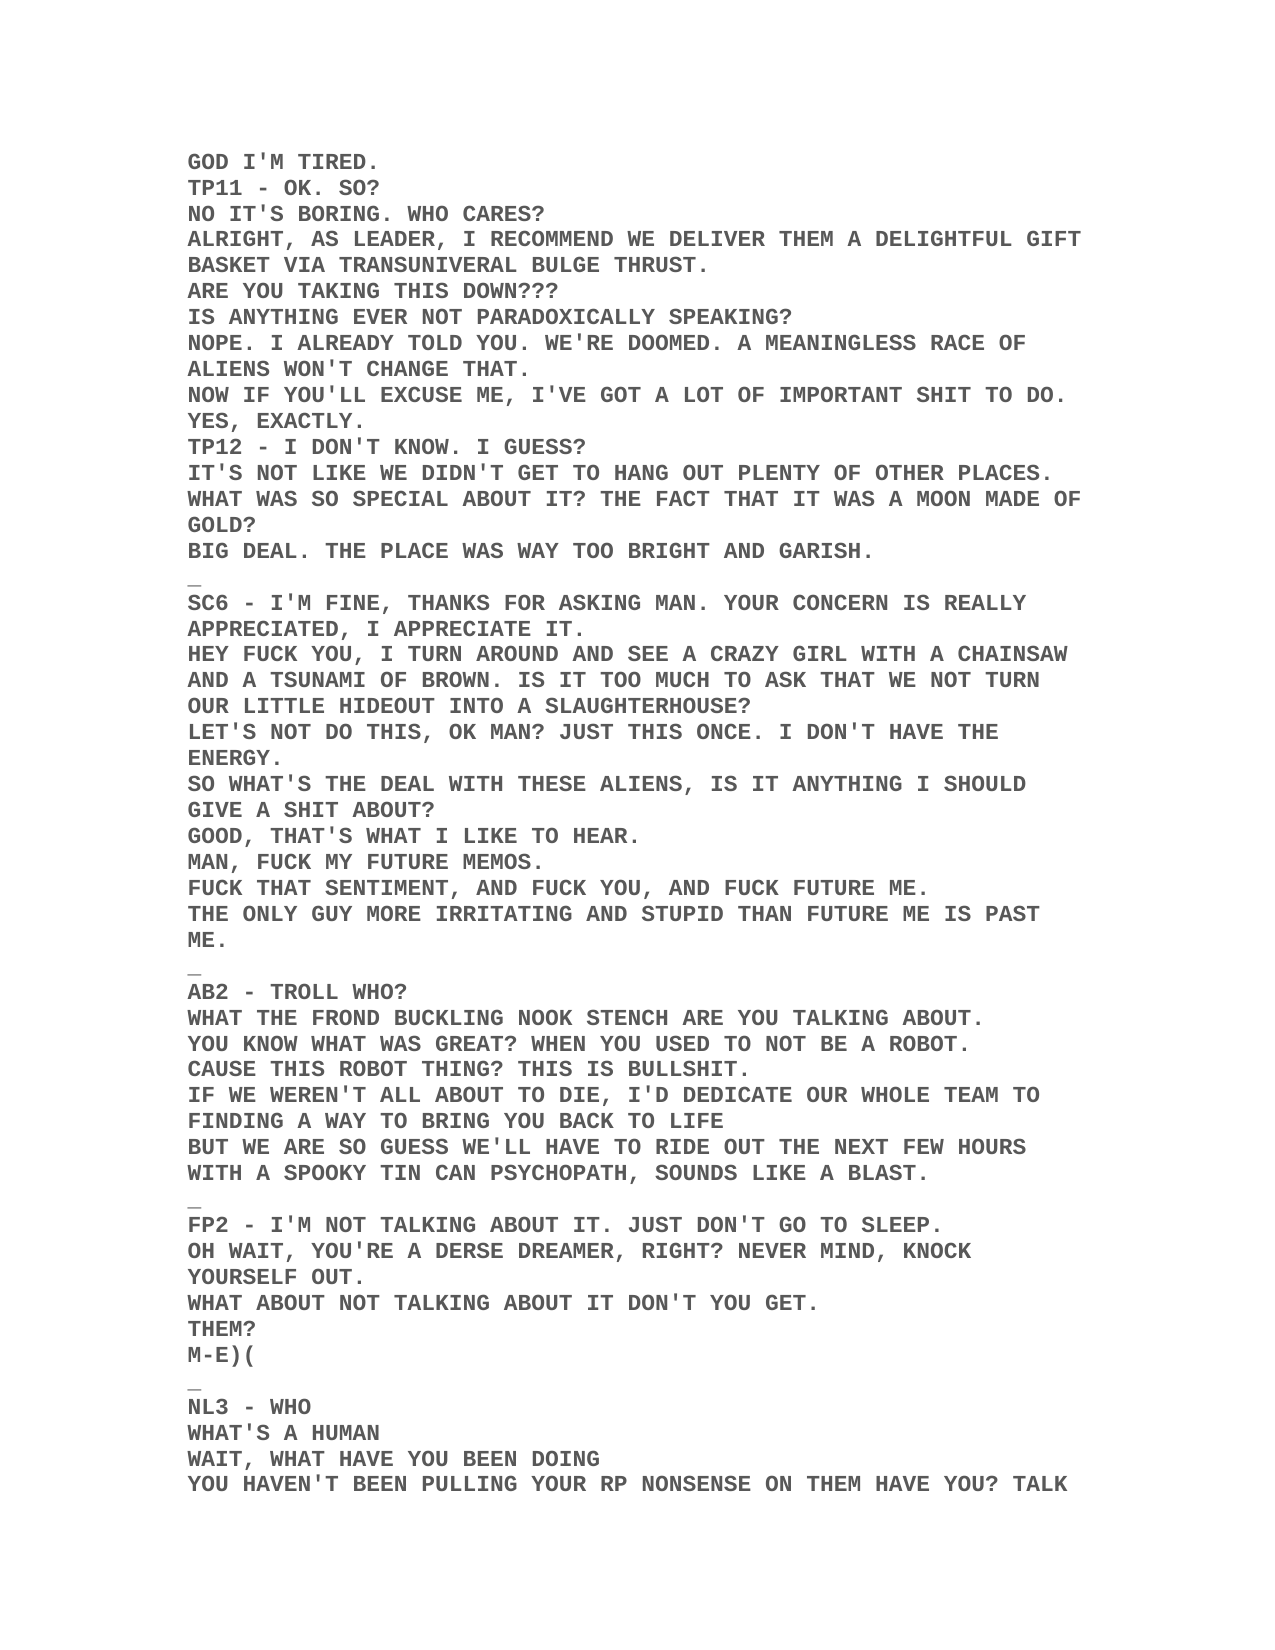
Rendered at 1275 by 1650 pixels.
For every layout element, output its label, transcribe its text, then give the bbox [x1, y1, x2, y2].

text IF WE WEREN'T ALL ABOUT TO DIE, I'D DEDICATE OUR WHOLE TEAM TO FINDING A WAY TO BRING YOU BACK TO LIFE [187, 1084, 1087, 1136]
text WHAT THE FROND BUCKLING NOOK STENCH ARE YOU TALKING ABOUT. [187, 1006, 1087, 1032]
text FP2 - I'M NOT TALKING ABOUT IT. JUST DON'T GO TO SLEEP. [187, 1213, 1087, 1239]
text CAUSE THIS ROBOT THING? THIS IS BULLSHIT. [187, 1058, 1087, 1084]
text FUCK THAT SENTIMENT, AND FUCK YOU, AND FUCK FUTURE ME. [187, 876, 1087, 902]
text _ [187, 1187, 1087, 1213]
text WAIT, WHAT HAVE YOU BEEN DOING [187, 1447, 1087, 1473]
text _ [187, 1369, 1087, 1395]
text OH WAIT, YOU'RE A DERSE DREAMER, RIGHT? NEVER MIND, KNOCK YOURSELF OUT. [187, 1239, 1087, 1291]
text GOOD, THAT'S WHAT I LIKE TO HEAR. [187, 824, 1087, 850]
text SO WHAT'S THE DEAL WITH THESE ALIENS, IS IT ANYTHING I SHOULD GIVE A SHIT ABOUT? [187, 772, 1087, 824]
text WHAT WAS SO SPECIAL ABOUT IT? THE FACT THAT IT WAS A MOON MADE OF GOLD? [187, 487, 1087, 539]
text NOPE. I ALREADY TOLD YOU. WE'RE DOOMED. A MEANINGLESS RACE OF ALIENS WON'T CHANGE THAT. [187, 332, 1087, 383]
text GOD I'M TIRED. [187, 150, 1087, 176]
text NOW IF YOU'LL EXCUSE ME, I'VE GOT A LOT OF IMPORTANT SHIT TO DO. [187, 383, 1087, 409]
text AB2 - TROLL WHO? [187, 980, 1087, 1006]
text M-E)( [187, 1343, 1087, 1369]
text SC6 - I'M FINE, THANKS FOR ASKING MAN. YOUR CONCERN IS REALLY APPRECIATED, I APPRECIATE IT. [187, 591, 1087, 643]
text BIG DEAL. THE PLACE WAS WAY TOO BRIGHT AND GARISH. [187, 539, 1087, 565]
text _ [187, 565, 1087, 591]
text NL3 - WHO [187, 1395, 1087, 1421]
text WHAT ABOUT NOT TALKING ABOUT IT DON'T YOU GET. [187, 1291, 1087, 1317]
text IS ANYTHING EVER NOT PARADOXICALLY SPEAKING? [187, 306, 1087, 332]
text HEY FUCK YOU, I TURN AROUND AND SEE A CRAZY GIRL WITH A CHAINSAW AND A TSUNAMI OF BROWN. IS IT TOO MUCH TO ASK THAT WE NOT TURN OUR LITTLE HIDEOUT INTO A SLAUGHTERHOUSE? [187, 643, 1087, 721]
text _ [187, 954, 1087, 980]
text YOU HAVEN'T BEEN PULLING YOUR RP NONSENSE ON THEM HAVE YOU? TALK [187, 1473, 1087, 1499]
text WHAT'S A HUMAN [187, 1421, 1087, 1447]
text YOU KNOW WHAT WAS GREAT? WHEN YOU USED TO NOT BE A ROBOT. [187, 1032, 1087, 1058]
text LET'S NOT DO THIS, OK MAN? JUST THIS ONCE. I DON'T HAVE THE ENERGY. [187, 721, 1087, 772]
text TP12 - I DON'T KNOW. I GUESS? [187, 435, 1087, 461]
text BUT WE ARE SO GUESS WE'LL HAVE TO RIDE OUT THE NEXT FEW HOURS WITH A SPOOKY TIN CAN PSYCHOPATH, SOUNDS LIKE A BLAST. [187, 1136, 1087, 1187]
text YES, EXACTLY. [187, 409, 1087, 435]
text NO IT'S BORING. WHO CARES? [187, 202, 1087, 228]
text IT'S NOT LIKE WE DIDN'T GET TO HANG OUT PLENTY OF OTHER PLACES. [187, 461, 1087, 487]
text MAN, FUCK MY FUTURE MEMOS. [187, 850, 1087, 876]
text THE ONLY GUY MORE IRRITATING AND STUPID THAN FUTURE ME IS PAST ME. [187, 902, 1087, 954]
text TP11 - OK. SO? [187, 176, 1087, 202]
text ALRIGHT, AS LEADER, I RECOMMEND WE DELIVER THEM A DELIGHTFUL GIFT BASKET VIA TRANSUNIVERAL BULGE THRUST. [187, 228, 1087, 280]
text ARE YOU TAKING THIS DOWN??? [187, 280, 1087, 306]
text THEM? [187, 1317, 1087, 1343]
